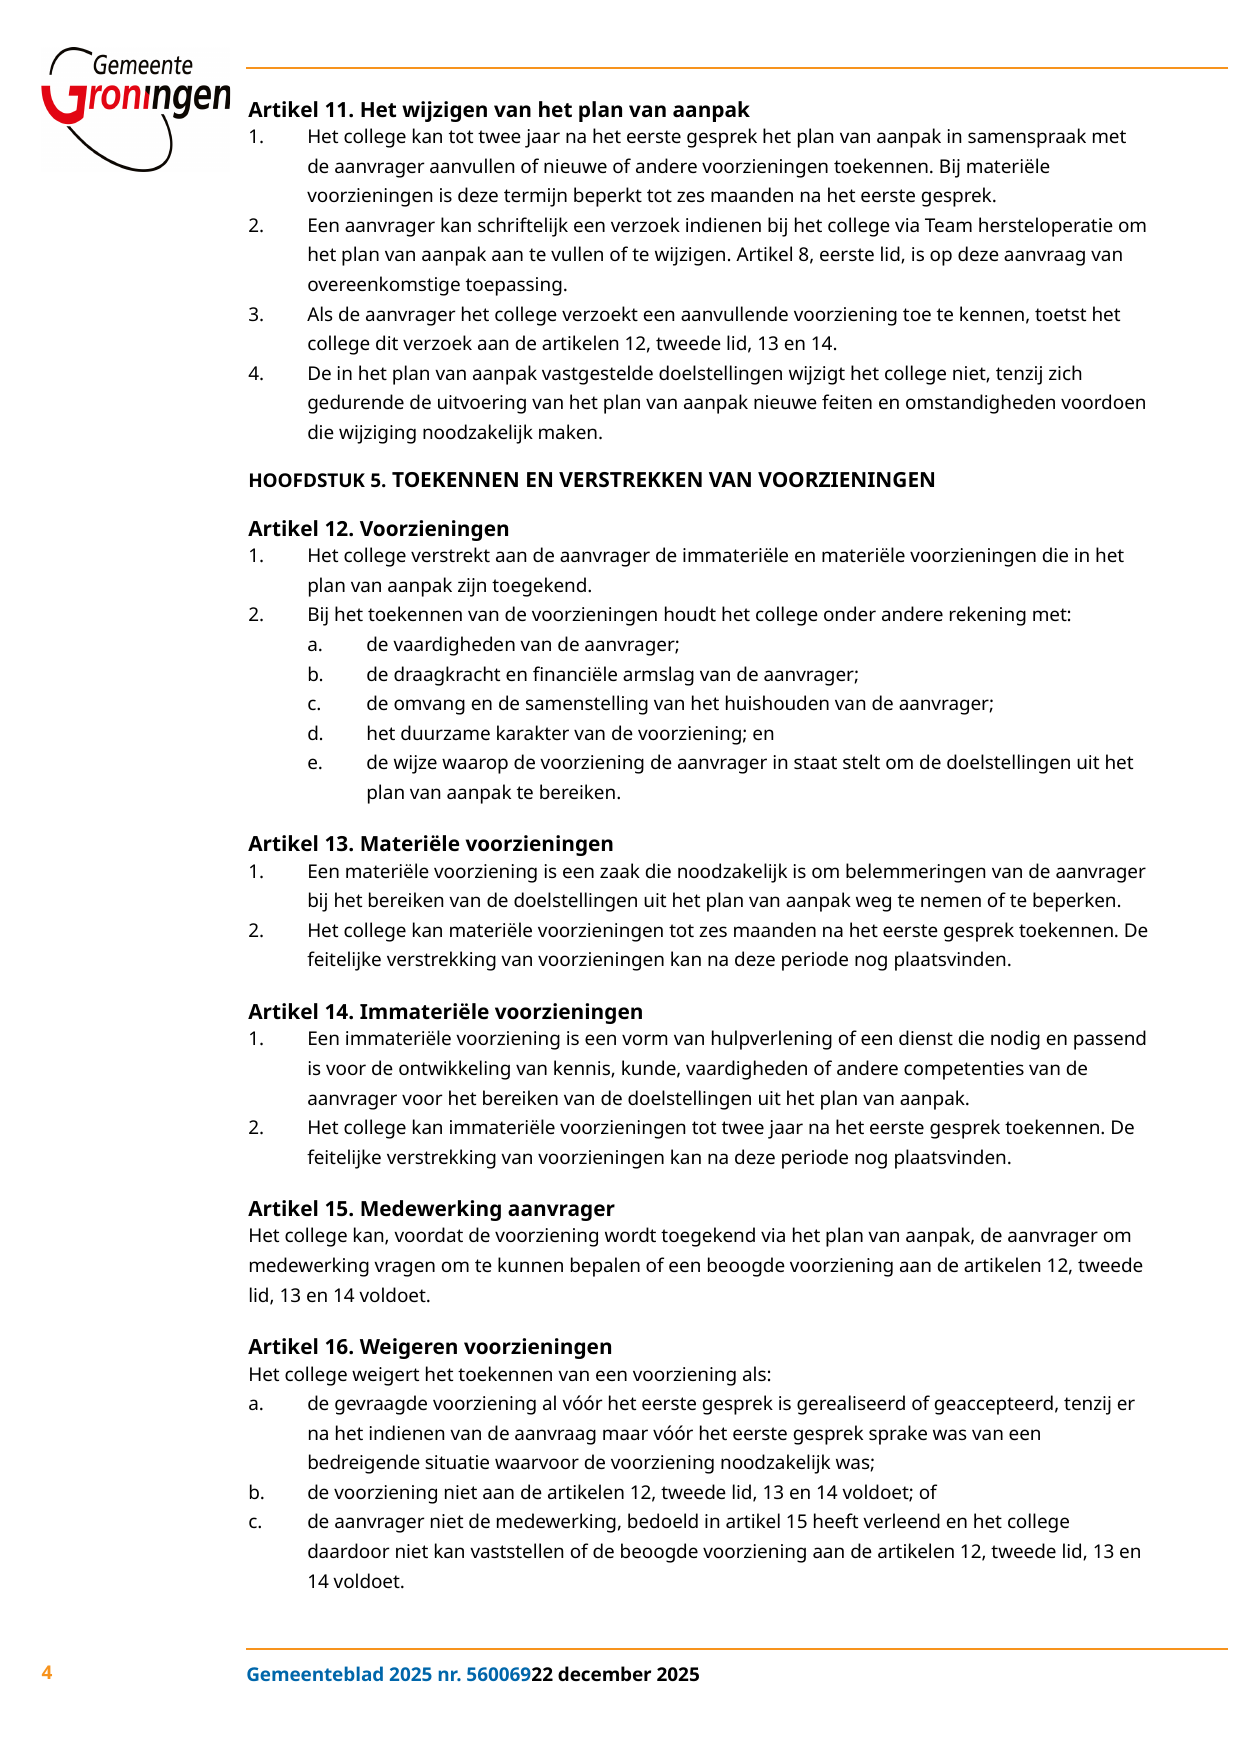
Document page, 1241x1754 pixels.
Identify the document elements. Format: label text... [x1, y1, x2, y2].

list Een aanvrager kan schriftelijk een verzoek indienen bij het college via Team hersteloperatie om het plan van aanpak aan te vullen of te wijzigen. Artikel 8, eerste lid, is op deze aanvraag van overeenkomstige toepassing. [248, 212, 1152, 297]
list Een immateriële voorziening is een vorm van hulpverlening of een dienst die nodig en passend is voor de ontwikkeling van kennis, kunde, vaardigheden of andere competenties van de aanvrager voor het bereiken van de doelstellingen uit het plan van aanpak. [248, 1026, 1152, 1110]
text Artikel 13. Materiële voorzieningen [248, 829, 1152, 858]
list Het college verstrekt aan de aanvrager de immateriële en materiële voorzieningen die in het plan van aanpak zijn toegekend. [248, 542, 1152, 598]
text HOOFDSTUK 5. TOEKENNEN EN VERSTREKKEN VAN VOORZIENINGEN [248, 465, 1152, 493]
text Het college kan, voordat de voorziening wordt toegekend via het plan van aanpak, de aanvrager om medewerking vragen om te kunnen bepalen of een beoogde voorziening aan de artikelen 12, tweede lid, 13 en 14 voldoet. [248, 1223, 1152, 1308]
list Als de aanvrager het college verzoekt een aanvullende voorziening toe te kennen, toetst het college dit verzoek aan de artikelen 12, tweede lid, 13 en 14. [248, 301, 1152, 356]
list Het college kan tot twee jaar na het eerste gesprek het plan van aanpak in samenspraak met de aanvrager aanvullen of nieuwe of andere voorzieningen toekennen. Bij materiële voorzieningen is deze termijn beperkt tot zes maanden na het eerste gesprek. [248, 123, 1152, 208]
list De in het plan van aanpak vastgestelde doelstellingen wijzigt het college niet, tenzij zich gedurende de uitvoering van het plan van aanpak nieuwe feiten en omstandigheden voordoen die wijziging noodzakelijk maken. [248, 360, 1152, 445]
text Artikel 16. Weigeren voorzieningen [248, 1332, 1152, 1361]
list de vaardigheden van de aanvrager; [307, 631, 1152, 657]
list de omvang en de samenstelling van het huishouden van de aanvrager; [307, 690, 1152, 716]
list de draagkracht en financiële armslag van de aanvrager; [307, 661, 1152, 686]
list Het college kan materiële voorzieningen tot zes maanden na het eerste gesprek toekennen. De feitelijke verstrekking van voorzieningen kan na deze periode nog plaatsvinden. [248, 917, 1152, 972]
text Artikel 14. Immateriële voorzieningen [248, 997, 1152, 1026]
picture [41, 47, 231, 172]
text Artikel 11. Het wijzigen van het plan van aanpak [248, 95, 1152, 123]
list het duurzame karakter van de voorziening; en [307, 720, 1152, 746]
list de voorziening niet aan de artikelen 12, tweede lid, 13 en 14 voldoet; of [248, 1479, 1152, 1505]
list Een materiële voorziening is een zaak die noodzakelijk is om belemmeringen van de aanvrager bij het bereiken van de doelstellingen uit het plan van aanpak weg te nemen of te beperken. [248, 858, 1152, 913]
list Bij het toekennen van de voorzieningen houdt het college onder andere rekening met: [248, 602, 1152, 627]
list de wijze waarop de voorziening de aanvrager in staat stelt om de doelstellingen uit het plan van aanpak te bereiken. [307, 749, 1152, 805]
text Artikel 12. Voorzieningen [248, 514, 1152, 542]
text Artikel 15. Medewerking aanvrager [248, 1194, 1152, 1223]
text Het college weigert het toekennen van een voorziening als: [248, 1361, 1152, 1386]
list de aanvrager niet de medewerking, bedoeld in artikel 15 heeft verleend en het college daardoor niet kan vaststellen of de beoogde voorziening aan de artikelen 12, tweede lid, 13 en 14 voldoet. [248, 1509, 1152, 1593]
list Het college kan immateriële voorzieningen tot twee jaar na het eerste gesprek toekennen. De feitelijke verstrekking van voorzieningen kan na deze periode nog plaatsvinden. [248, 1114, 1152, 1169]
list de gevraagde voorziening al vóór het eerste gesprek is gerealiseerd of geaccepteerd, tenzij er na het indienen van de aanvraag maar vóór het eerste gesprek sprake was van een bedreigende situatie waarvoor de voorziening noodzakelijk was; [248, 1390, 1152, 1475]
